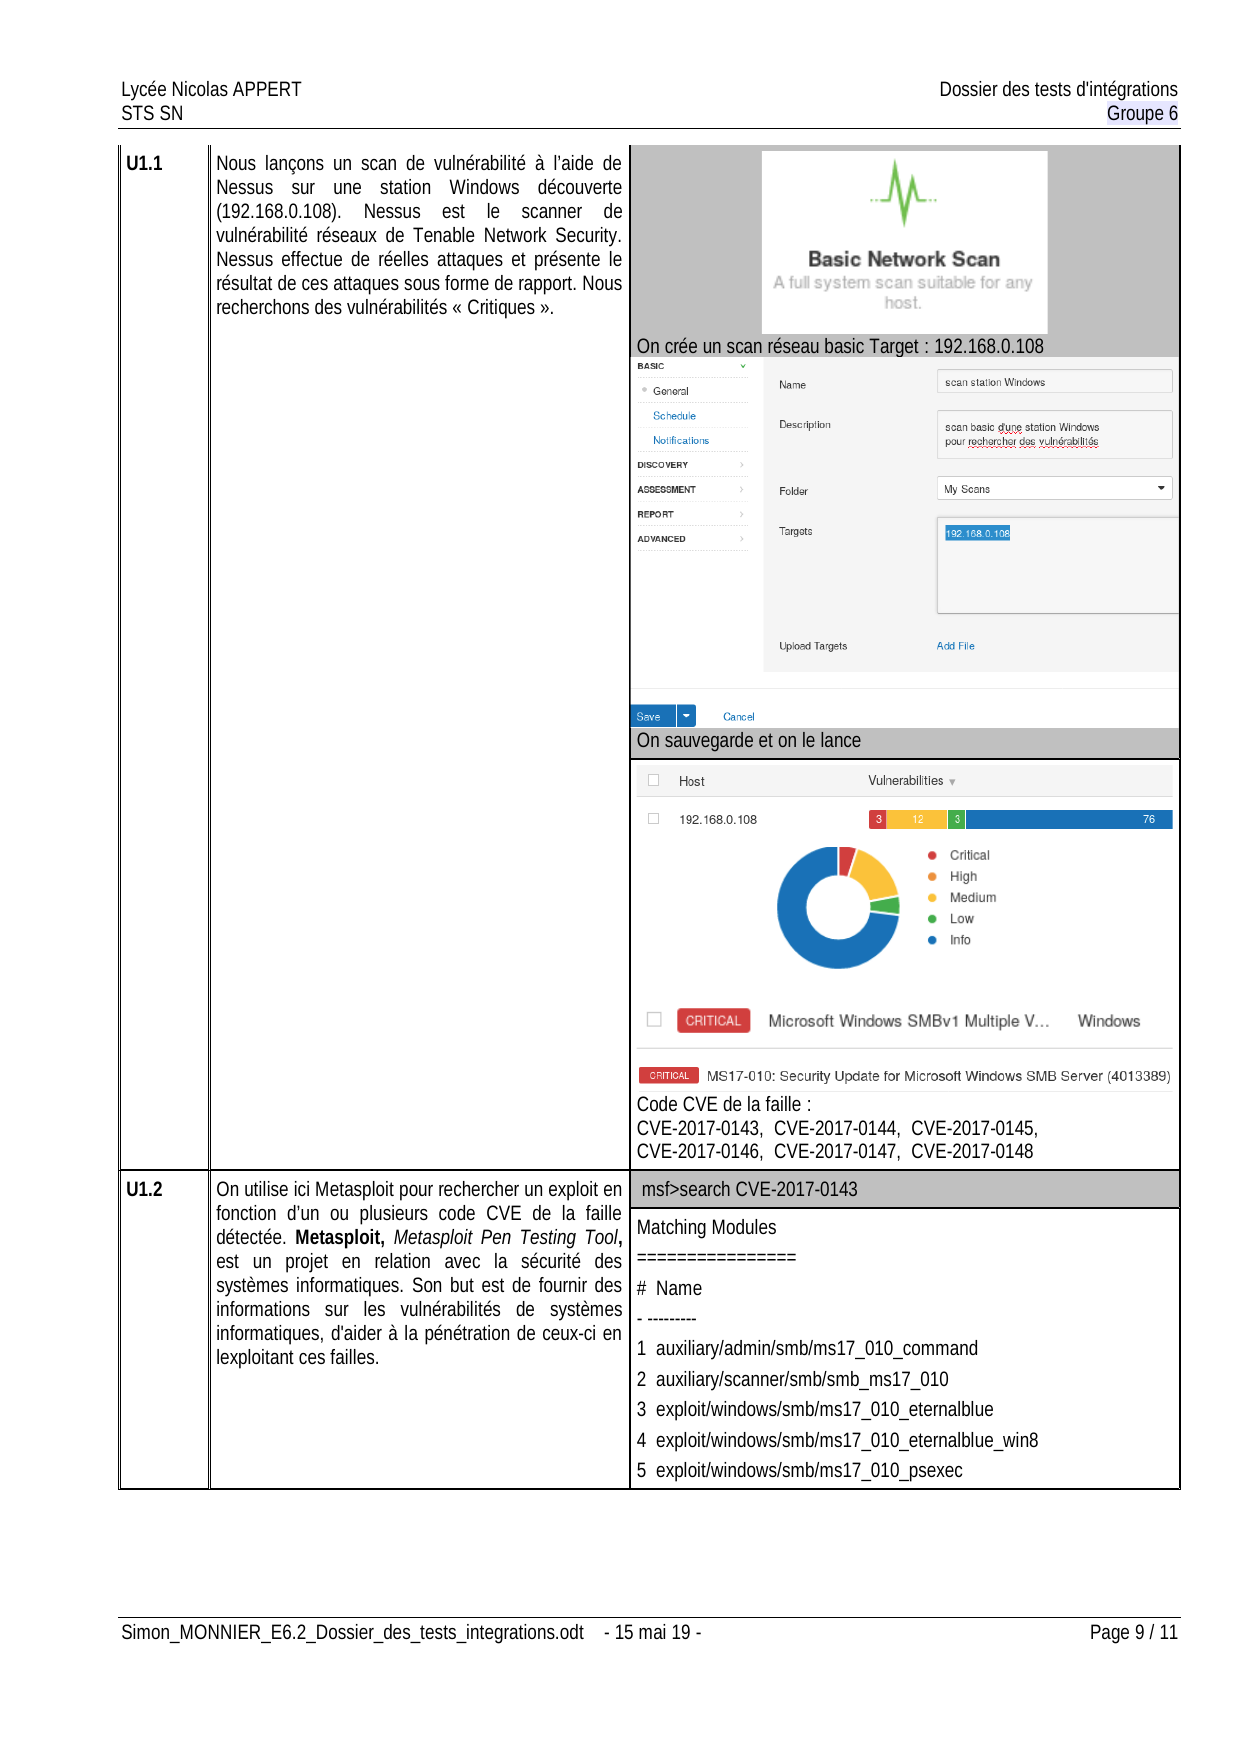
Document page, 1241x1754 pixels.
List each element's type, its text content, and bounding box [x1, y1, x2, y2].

picture [772, 847, 1024, 973]
table_header On crée un scan réseau basic Target : 192.168.0.108 [631, 145, 1179, 357]
table_header msf>search CVE-2017-0143 [631, 1171, 1179, 1207]
table_cell U1.2 [121, 1171, 208, 1488]
table_header On sauvegarde et on le lance [631, 728, 1179, 758]
table_cell Matching Modules ================ # Name - --------- 1 auxiliary/admin/smb/ms17_010_command 2 auxiliary/scanner/smb/smb_ms17_010 3 exploit/windows/smb/ms17_010_eternalblue 4 exploit/windows/smb/ms17_010_eternalblue_win8 5 exploit/windows/smb/ms17_010_psexec [631, 1209, 1179, 1488]
table_cell On utilise ici Metasploit pour rechercher un exploit en fonction d’un ou plusieurs code CVE de la faille détectée. Metasploit, Metasploit Pen Testing Tool, est un projet en relation avec la sécurité des systèmes informatiques. Son but est de fournir des informations sur les vulnérabilités de systèmes informatiques, d'aider à la pénétration de ceux-ci en lexploitant ces failles. [211, 1171, 629, 1488]
table_cell Nous lançons un scan de vulnérabilité à l’aide de Nessus sur une station Windows découverte (192.168.0.108). Nessus est le scanner de vulnérabilité réseaux de Tenable Network Security. Nessus effectue de réelles attaques et présente le résultat de ces attaques sous forme de rapport. Nous recherchons des vulnérabilités « Critiques ». [211, 145, 629, 1169]
picture [630, 357, 1179, 728]
table_cell Code CVE de la faille : CVE-2017-0143, CVE-2017-0144, CVE-2017-0145, CVE-2017-0146, CVE-2017-0147, CVE-2017-0148 [631, 760, 1179, 1169]
picture [636, 765, 1173, 840]
picture [636, 996, 1173, 1049]
picture [636, 1063, 1173, 1092]
table_cell U1.1 [121, 145, 208, 1169]
picture [761, 151, 1048, 334]
